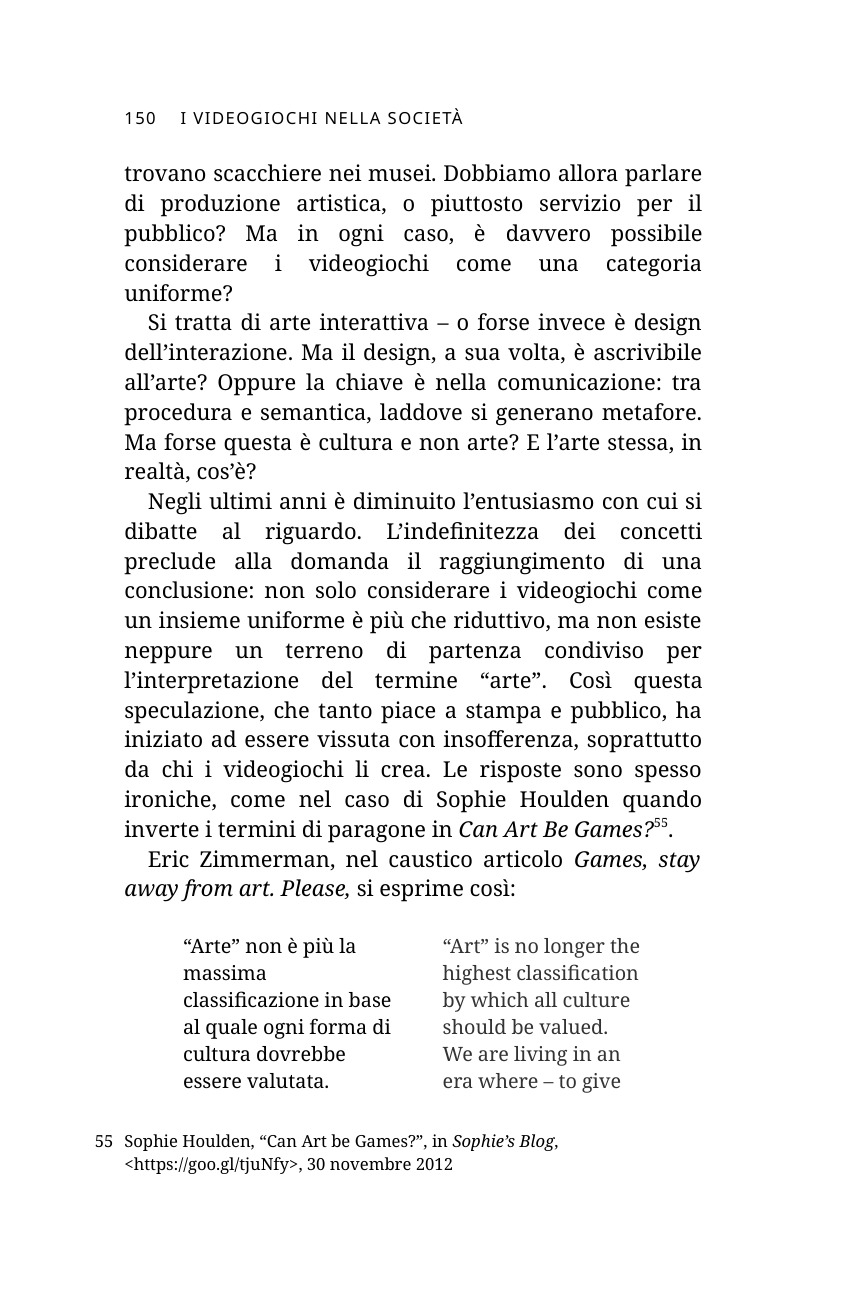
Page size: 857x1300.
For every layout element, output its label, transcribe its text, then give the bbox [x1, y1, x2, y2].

table_header “Arte” non è più la massima classificazione in base al quale ogni forma di cultura dovrebbe essere valutata. [177, 903, 425, 1100]
text Sophie Houlden, “Can Art be Games?”, in Sophie’s Blog, <https://goo.gl/tjuNfy>, 30 novembre 2012 [94, 1130, 703, 1175]
text trovano scacchiere nei musei. Dobbiamo allora parlare di produzione artistica, o piuttosto servizio per il pubblico? Ma in ogni caso, è davvero possibile considerare i videogiochi come una categoria uniforme? [124, 158, 703, 307]
text Negli ultimi anni è diminuito l’entusiasmo con cui si dibatte al riguardo. L’indefinitezza dei concetti preclude alla domanda il raggiungimento di una conclusione: non solo considerare i videogiochi come un insieme uniforme è più che riduttivo, ma non esiste neppure un terreno di partenza condiviso per l’interpretazione del termine “arte”. Così questa speculazione, che tanto piace a stampa e pubblico, ha iniziato ad essere vissuta con insofferenza, soprattutto da chi i videogiochi li crea. Le risposte sono spesso ironiche, come nel caso di Sophie Houlden quando inverte i termini di paragone in Can Art Be Games?. [124, 486, 703, 844]
text Si tratta di arte interattiva – o forse invece è design dell’interazione. Ma il design, a sua volta, è ascrivibile all’arte? Oppure la chiave è nella comunicazione: tra procedura e semantica, laddove si generano metafore. Ma forse questa è cultura e non arte? E l’arte stessa, in realtà, cos’è? [124, 307, 703, 486]
text Eric Zimmerman, nel caustico articolo Games, stay away from art. Please, si esprime così: [124, 844, 703, 903]
table_header “Art” is no longer the highest classification by which all culture should be valued. We are living in an era where – to give [425, 903, 649, 1100]
